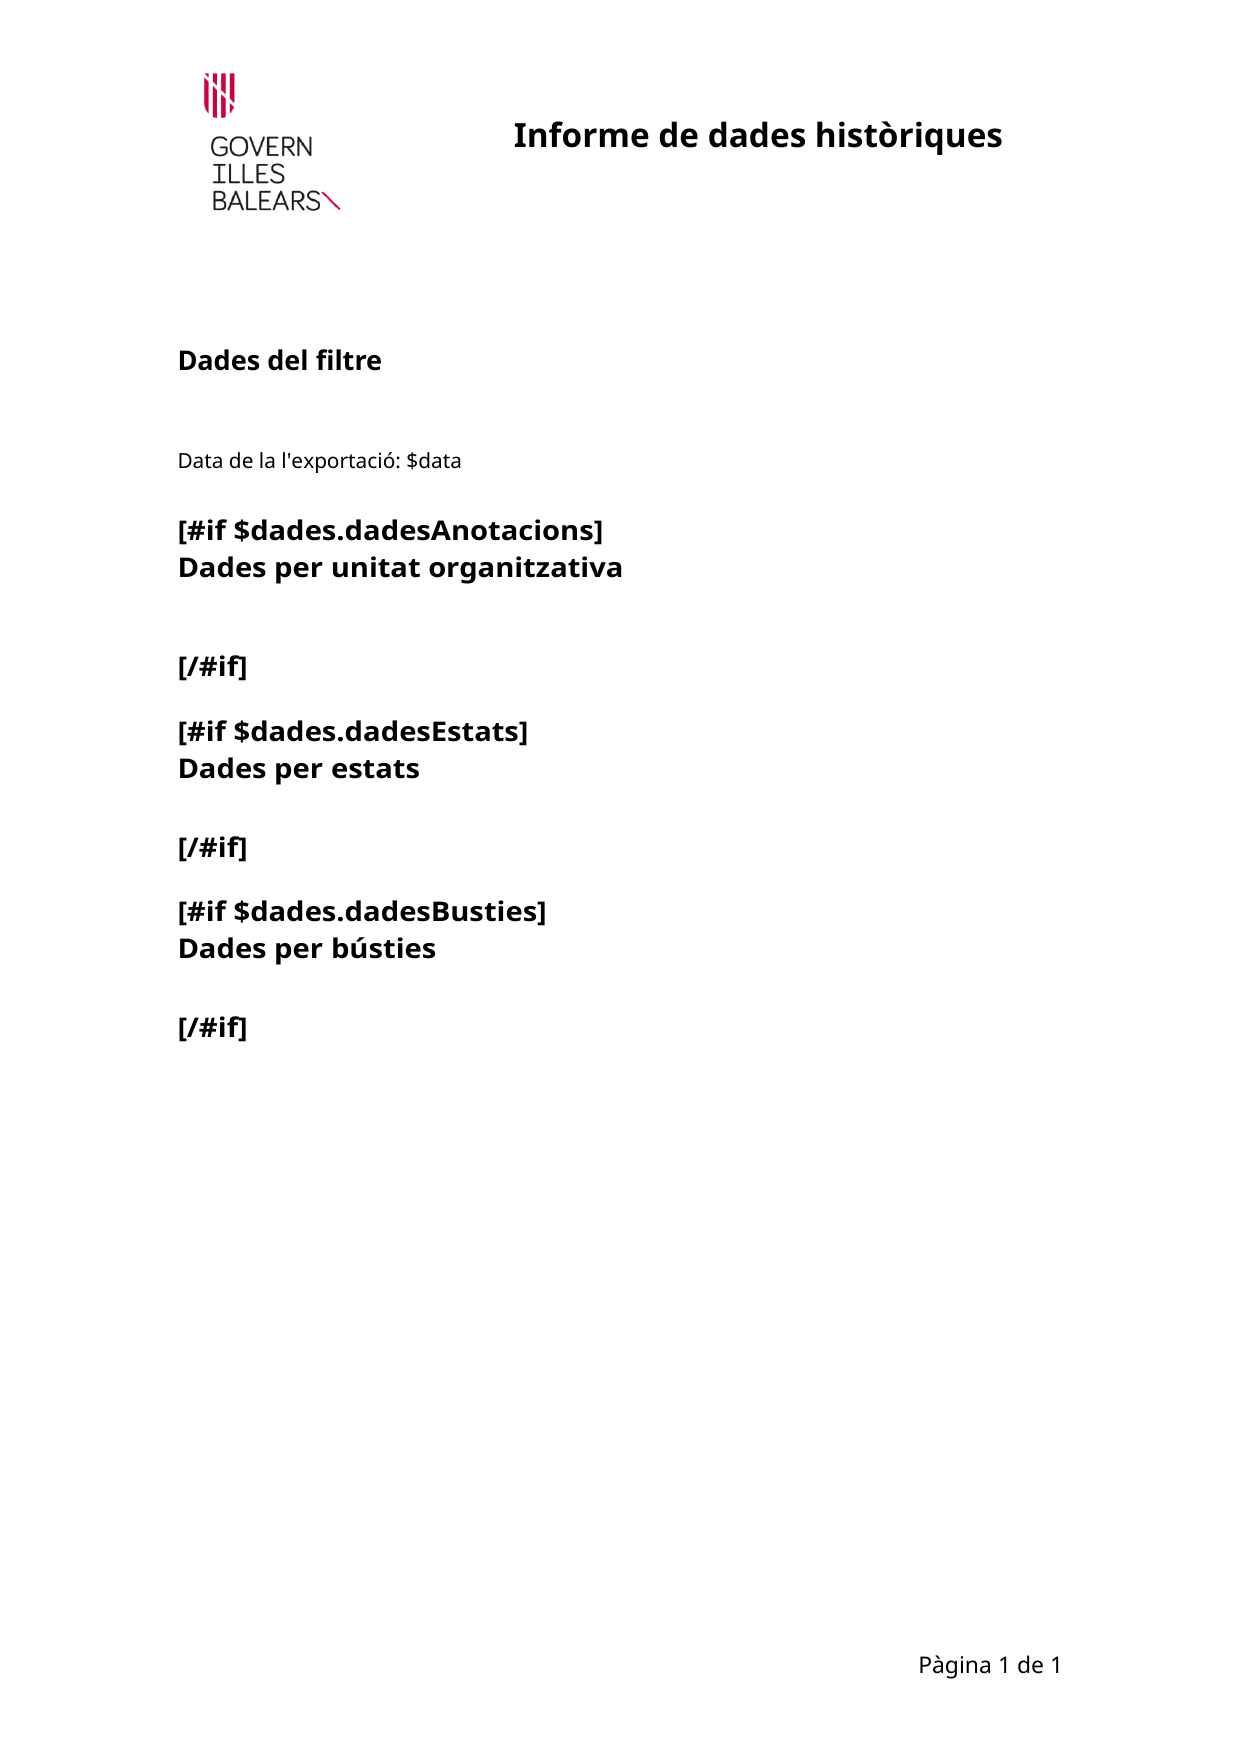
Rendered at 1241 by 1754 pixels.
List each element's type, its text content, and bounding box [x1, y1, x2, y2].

text [/#if] [177, 828, 1063, 865]
picture [188, 59, 359, 229]
subtitle Dades per unitat organitzativa [177, 549, 1063, 586]
text Data de la l'exportació: $data [177, 447, 1063, 475]
text [#if $dades.dadesEstats] [177, 713, 1063, 750]
text [/#if] [177, 648, 1063, 685]
table_header [177, 59, 439, 256]
subtitle Dades per estats [177, 750, 1063, 787]
text [#if $dades.dadesBusties] [177, 893, 1063, 930]
table_header Informe de dades històriques [439, 59, 1078, 256]
subtitle Dades del filtre [177, 341, 1063, 378]
text [/#if] [177, 1008, 1063, 1045]
text [#if $dades.dadesAnotacions] [177, 512, 1063, 549]
subtitle Dades per bústies [177, 930, 1063, 967]
